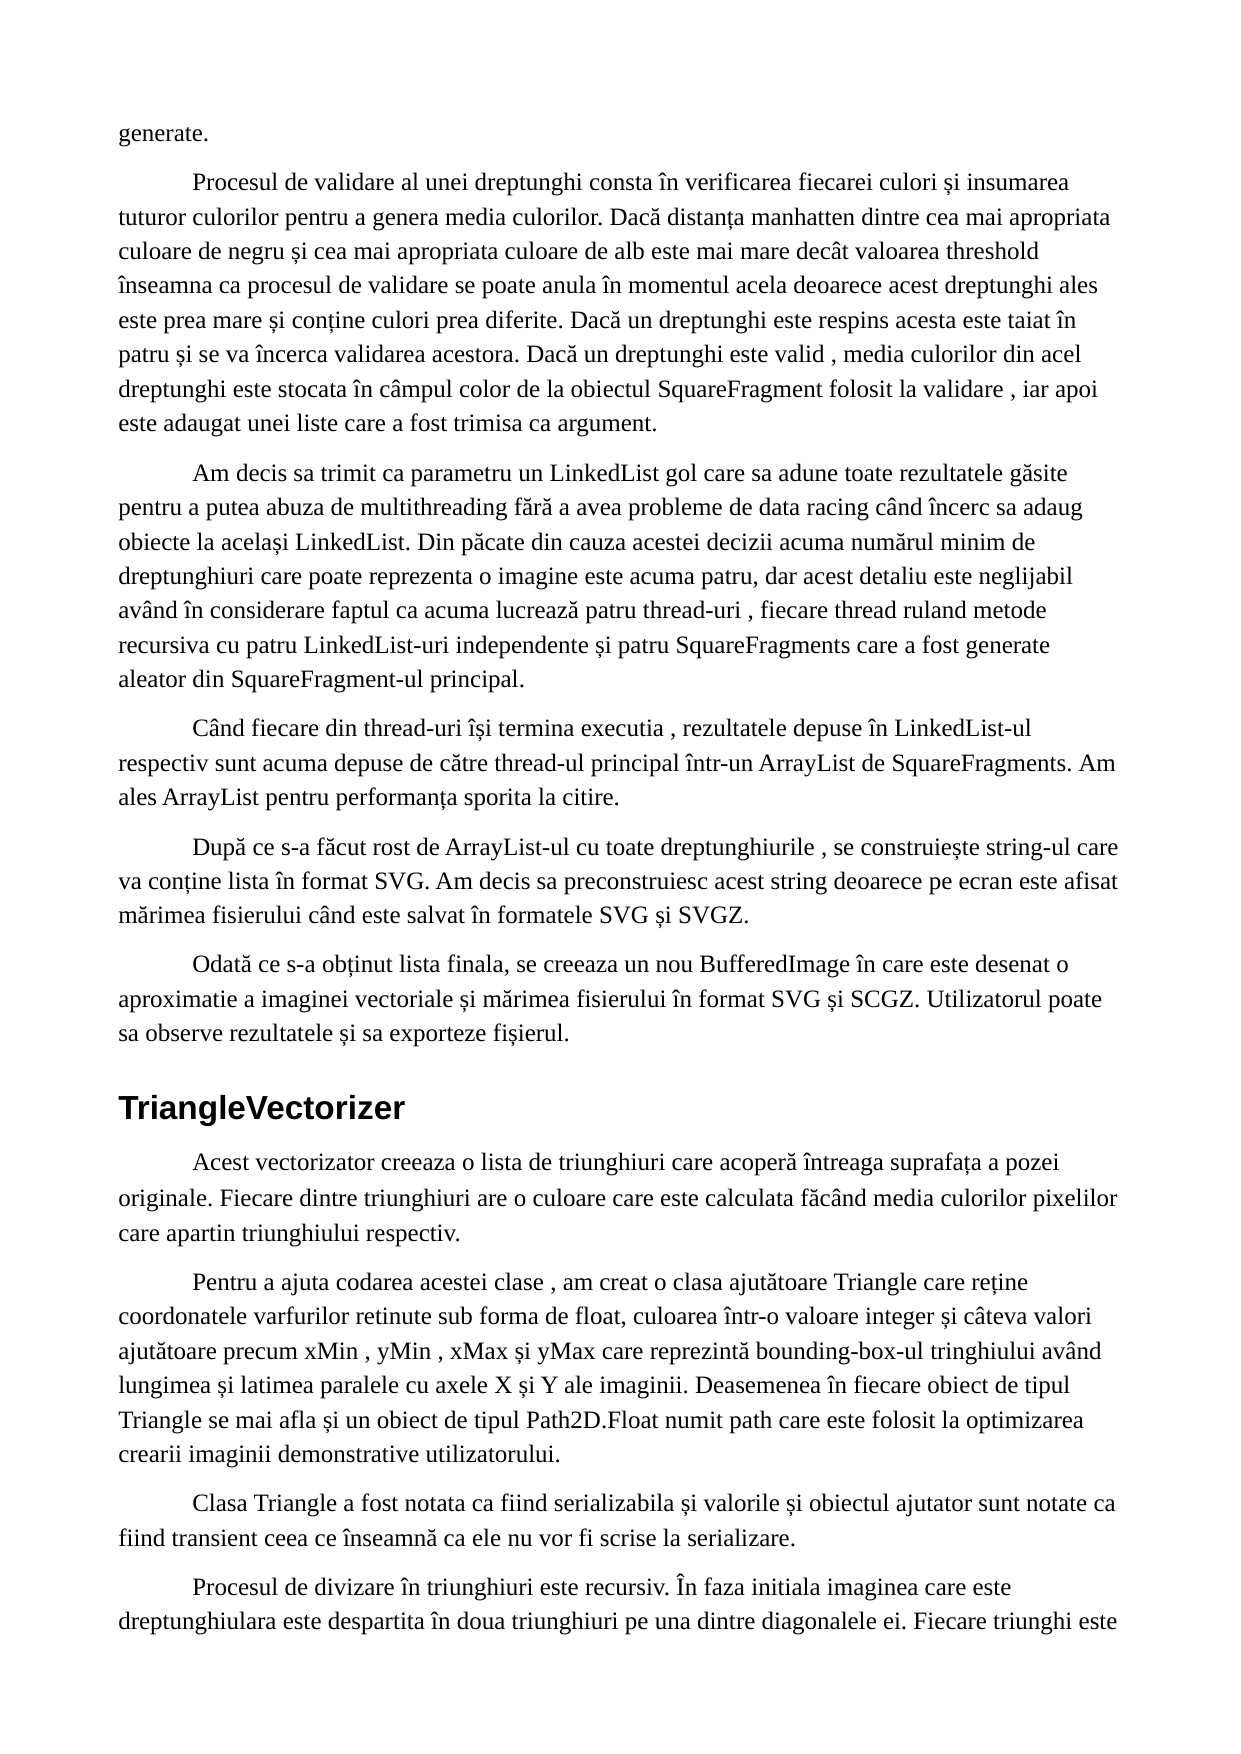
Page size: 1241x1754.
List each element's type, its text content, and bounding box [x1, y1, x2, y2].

text Pentru a ajuta codarea acestei clase , am creat o clasa ajutătoare Triangle care reține coordonatele varfurilor retinute sub forma de float, culoarea într-o valoare integer și câteva valori ajutătoare precum xMin , yMin , xMax și yMax care reprezintă bounding-box-ul tringhiului având lungimea și latimea paralele cu axele X și Y ale imaginii. Deasemenea în fiecare obiect de tipul Triangle se mai afla și un obiect de tipul Path2D.Float numit path care este folosit la optimizarea crearii imaginii demonstrative utilizatorului. [118, 1267, 1122, 1468]
text Procesul de divizare în triunghiuri este recursiv. În faza initiala imaginea care este dreptunghiulara este despartita în doua triunghiuri pe una dintre diagonalele ei. Fiecare triunghi este [118, 1572, 1122, 1635]
text Odată ce s-a obținut lista finala, se creeaza un nou BufferedImage în care este desenat o aproximatie a imaginei vectoriale și mărimea fisierului în format SVG și SCGZ. Utilizatorul poate sa observe rezultatele și sa exporteze fișierul. [118, 949, 1122, 1047]
text Când fiecare din thread-uri își termina executia , rezultatele depuse în LinkedList-ul respectiv sunt acuma depuse de către thread-ul principal într-un ArrayList de SquareFragments. Am ales ArrayList pentru performanța sporita la citire. [118, 713, 1122, 811]
text Acest vectorizator creeaza o lista de triunghiuri care acoperă întreaga suprafața a pozei originale. Fiecare dintre triunghiuri are o culoare care este calculata făcând media culorilor pixelilor care apartin triunghiului respectiv. [118, 1139, 1122, 1247]
text Am decis sa trimit ca parametru un LinkedList gol care sa adune toate rezultatele găsite pentru a putea abuza de multithreading fără a avea probleme de data racing când încerc sa adaug obiecte la același LinkedList. Din păcate din cauza acestei decizii acuma numărul minim de dreptunghiuri care poate reprezenta o imagine este acuma patru, dar acest detaliu este neglijabil având în considerare faptul ca acuma lucrează patru thread-uri , fiecare thread ruland metode recursiva cu patru LinkedList-uri independente și patru SquareFragments care a fost generate aleator din SquareFragment-ul principal. [118, 458, 1122, 693]
text Clasa Triangle a fost notata ca fiind serializabila și valorile și obiectul ajutator sunt notate ca fiind transient ceea ce înseamnă ca ele nu vor fi scrise la serializare. [118, 1488, 1122, 1552]
subtitle TriangleVectorizer [118, 1088, 1122, 1127]
text După ce s-a făcut rost de ArrayList-ul cu toate dreptunghiurile , se construiește string-ul care va conține lista în format SVG. Am decis sa preconstruiesc acest string deoarece pe ecran este afisat mărimea fisierului când este salvat în formatele SVG și SVGZ. [118, 832, 1122, 929]
text Procesul de validare al unei dreptunghi consta în verificarea fiecarei culori și insumarea tuturor culorilor pentru a genera media culorilor. Dacă distanța manhatten dintre cea mai apropriata culoare de negru și cea mai apropriata culoare de alb este mai mare decât valoarea threshold înseamna ca procesul de validare se poate anula în momentul acela deoarece acest dreptunghi ales este prea mare și conține culori prea diferite. Dacă un dreptunghi este respins acesta este taiat în patru și se va încerca validarea acestora. Dacă un dreptunghi este valid , media culorilor din acel dreptunghi este stocata în câmpul color de la obiectul SquareFragment folosit la validare , iar apoi este adaugat unei liste care a fost trimisa ca argument. [118, 167, 1122, 437]
text generate. [118, 118, 1122, 147]
